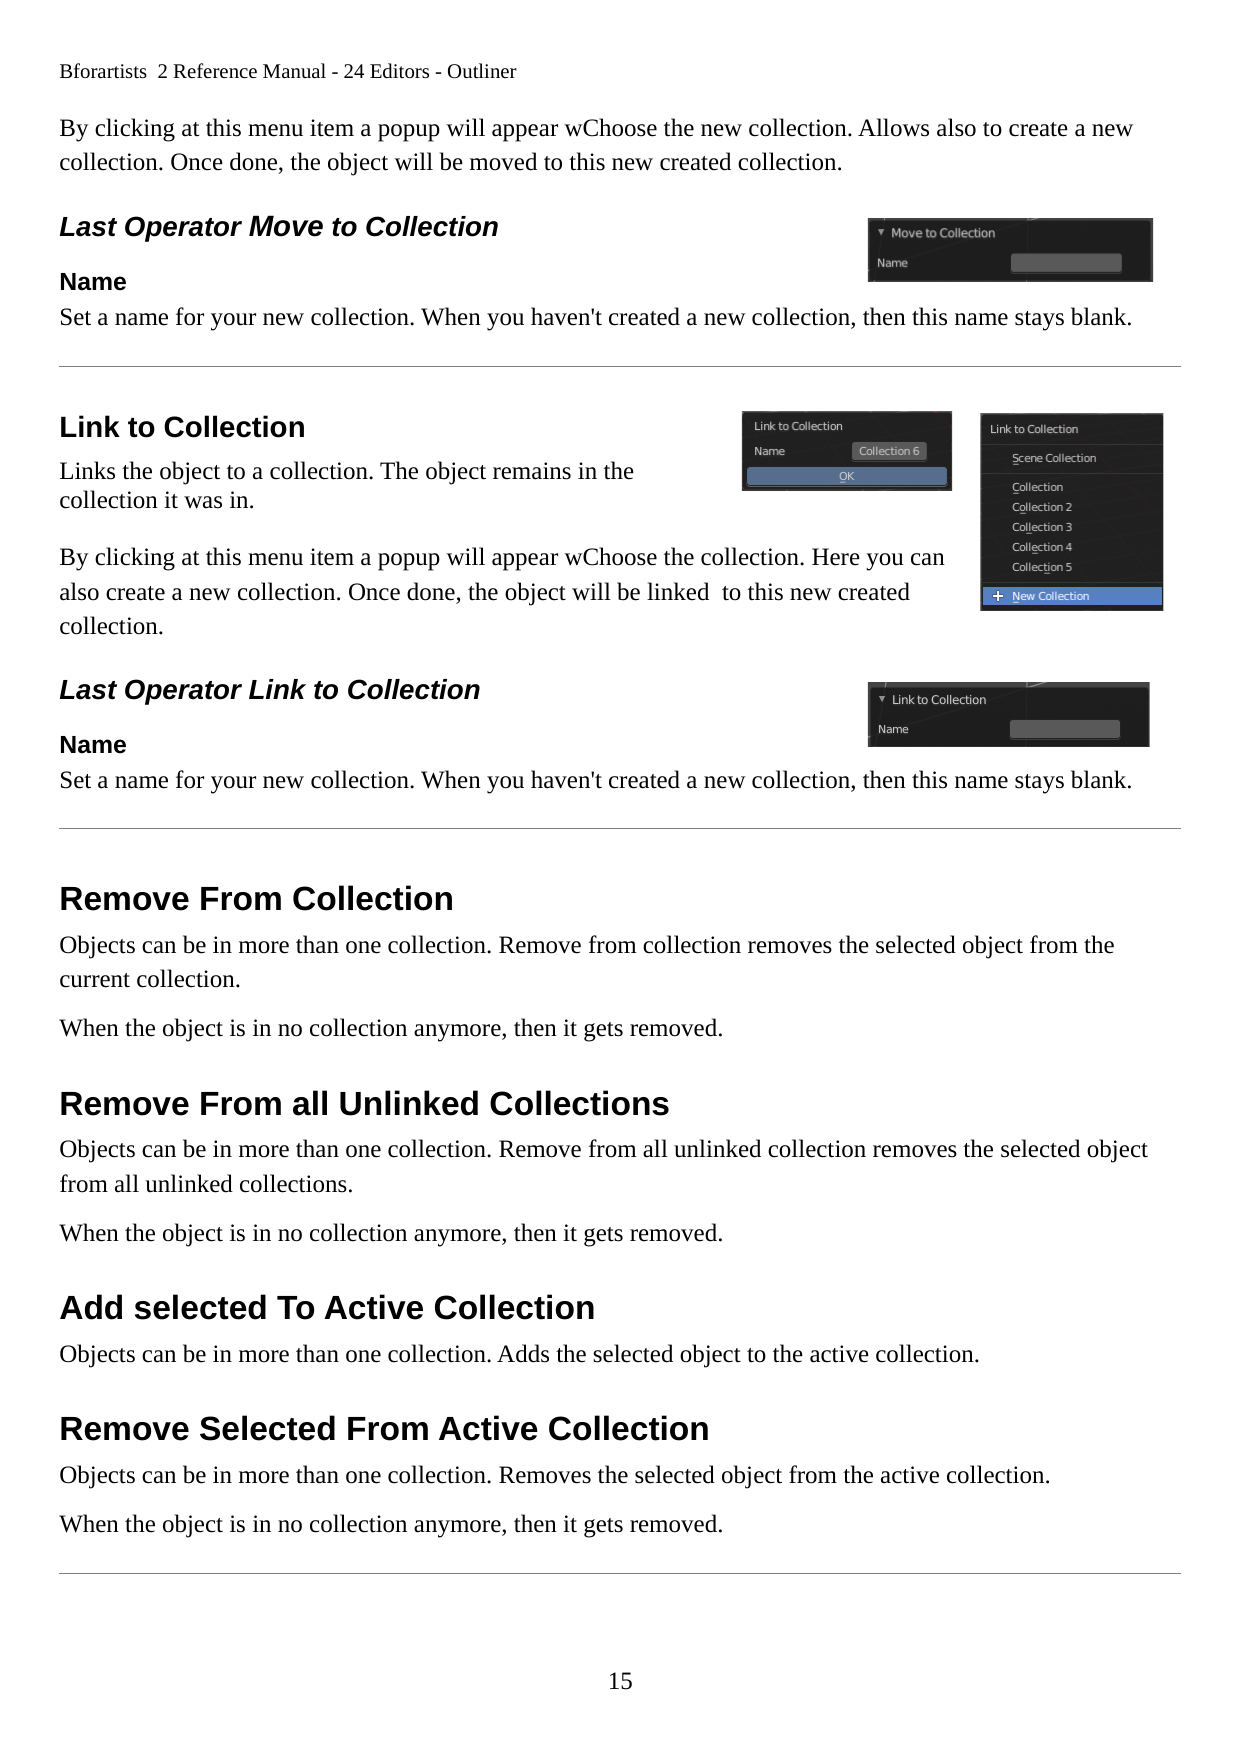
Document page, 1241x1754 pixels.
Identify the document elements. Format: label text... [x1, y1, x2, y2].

text When the object is in no collection anymore, then it gets removed. [59, 1509, 1181, 1538]
text By clicking at this menu item a popup will appear wChoose the new collection. Allows also to create a new collection. Once done, the object will be moved to this new created collection. [59, 113, 1181, 176]
text By clicking at this menu item a popup will appear wChoose the collection. Here you can also create a new collection. Once done, the object will be linked to this new created collection. [59, 542, 1181, 640]
text When the object is in no collection anymore, then it gets removed. [59, 1013, 1181, 1042]
picture [741, 411, 953, 491]
subtitle Link to Collection [59, 410, 1181, 444]
text Set a name for your new collection. When you haven't created a new collection, then this name stays blank. [59, 765, 1181, 793]
subtitle Name [59, 267, 1181, 296]
subtitle Add selected To Active Collection [59, 1288, 1181, 1327]
text Objects can be in more than one collection. Adds the selected object to the active collection. [59, 1339, 1181, 1368]
text Links the object to a collection. The object remains in the collection it was in. [59, 456, 980, 514]
text Objects can be in more than one collection. Removes the selected object from the active collection. [59, 1460, 1181, 1489]
picture [867, 682, 1150, 747]
subtitle Remove From all Unlinked Collections [59, 1083, 1181, 1122]
text Objects can be in more than one collection. Remove from all unlinked collection removes the selected object from all unlinked collections. [59, 1134, 1181, 1198]
subtitle Remove Selected From Active Collection [59, 1409, 1181, 1448]
picture [867, 218, 1154, 282]
text When the object is in no collection anymore, then it gets removed. [59, 1218, 1181, 1247]
subtitle Last Operator Move to Collection [59, 209, 1181, 242]
subtitle Name [59, 730, 1181, 758]
subtitle Remove From Collection [59, 879, 1181, 917]
picture [980, 413, 1164, 611]
subtitle Last Operator Link to Collection [59, 673, 1181, 705]
text Set a name for your new collection. When you haven't created a new collection, then this name stays blank. [59, 302, 1181, 331]
text Objects can be in more than one collection. Remove from collection removes the selected object from the current collection. [59, 930, 1181, 993]
